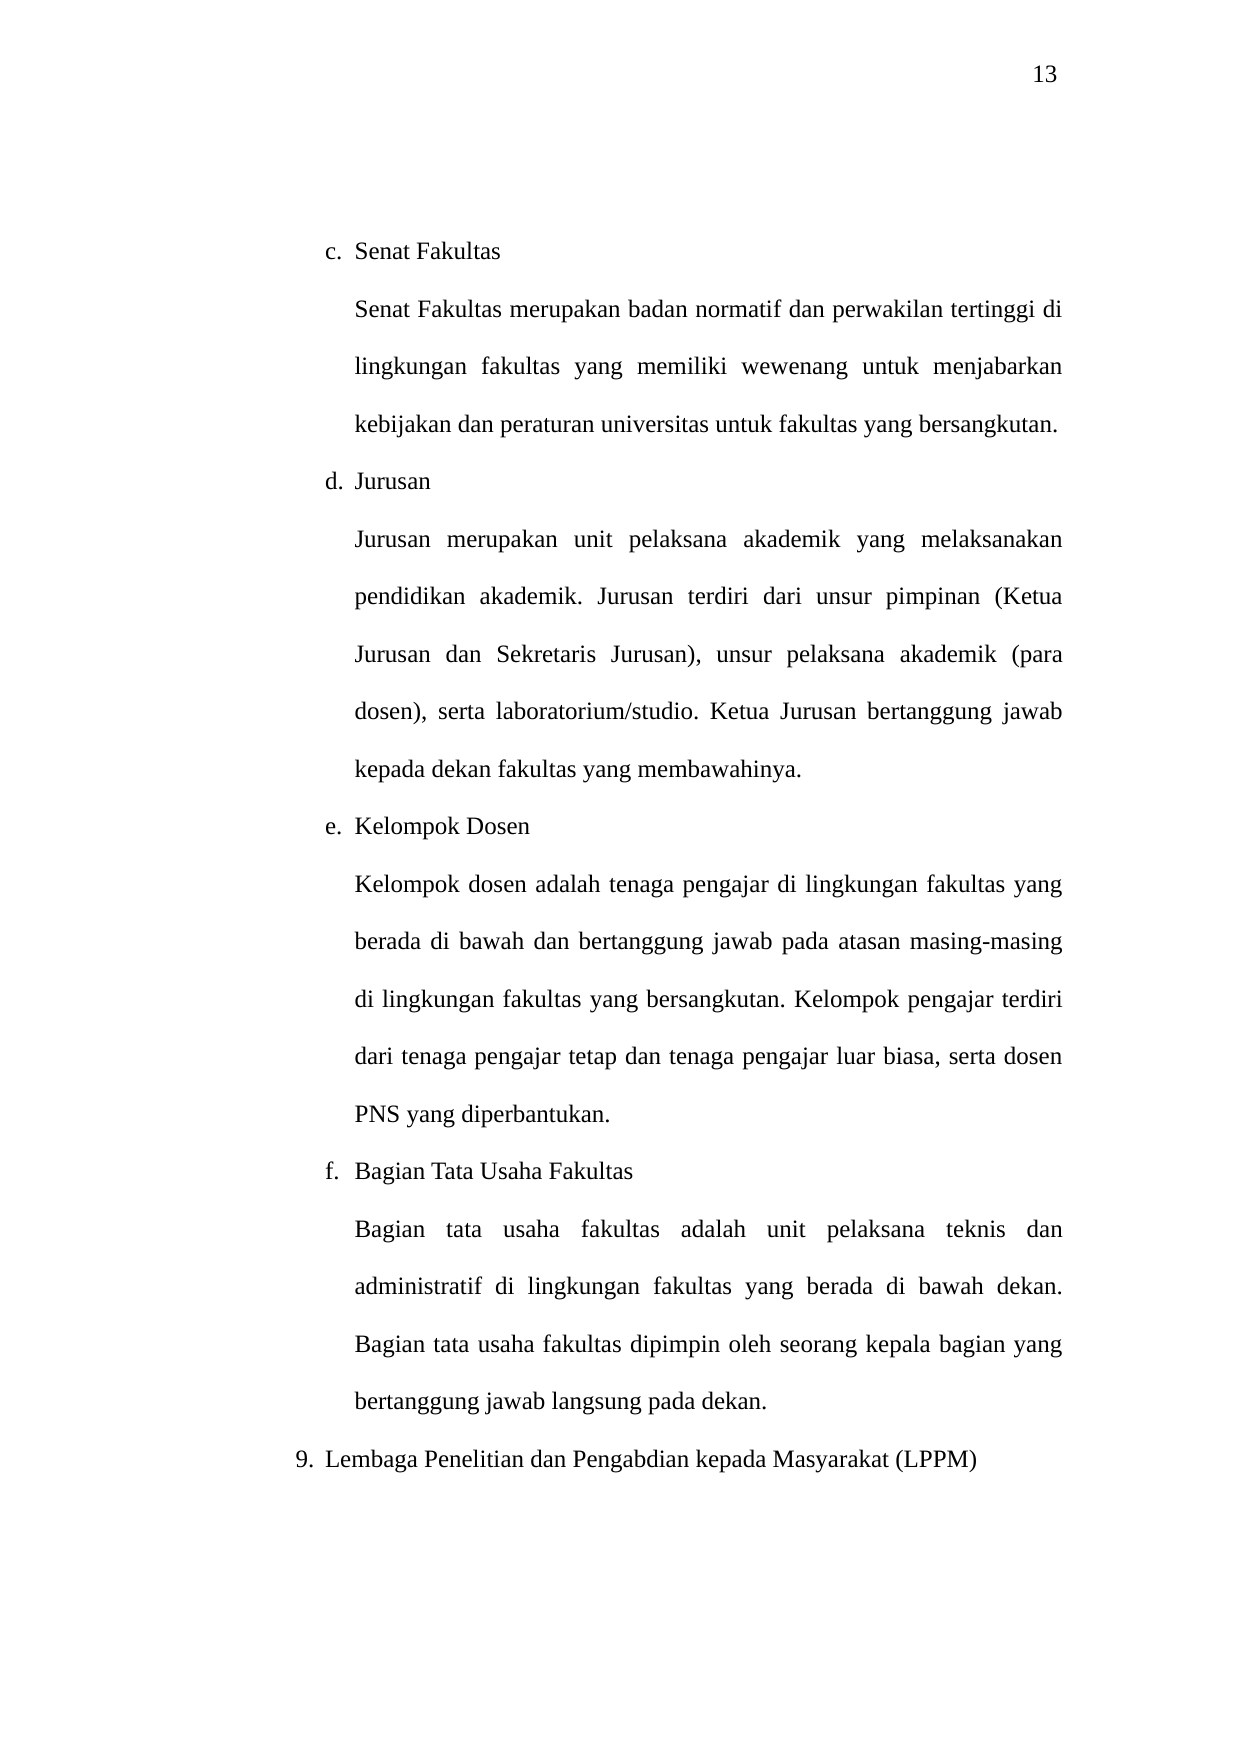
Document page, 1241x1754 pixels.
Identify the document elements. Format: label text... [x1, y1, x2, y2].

list Kelompok Dosen [325, 811, 1063, 840]
list Kelompok dosen adalah tenaga pengajar di lingkungan fakultas yang berada di bawah dan bertanggung jawab pada atasan masing-masing di lingkungan fakultas yang bersangkutan. Kelompok pengajar terdiri dari tenaga pengajar tetap dan tenaga pengajar luar biasa, serta dosen PNS yang diperbantukan. [325, 869, 1063, 1127]
list Jurusan [325, 466, 1063, 495]
list Jurusan merupakan unit pelaksana akademik yang melaksanakan pendidikan akademik. Jurusan terdiri dari unsur pimpinan (Ketua Jurusan dan Sekretaris Jurusan), unsur pelaksana akademik (para dosen), serta laboratorium/studio. Ketua Jurusan bertanggung jawab kepada dekan fakultas yang membawahinya. [325, 524, 1063, 782]
list Senat Fakultas [325, 236, 1063, 265]
list Bagian Tata Usaha Fakultas [325, 1156, 1063, 1185]
list Bagian tata usaha fakultas adalah unit pelaksana teknis dan administratif di lingkungan fakultas yang berada di bawah dekan. Bagian tata usaha fakultas dipimpin oleh seorang kepala bagian yang bertanggung jawab langsung pada dekan. [325, 1214, 1063, 1415]
list Senat Fakultas merupakan badan normatif dan perwakilan tertinggi di lingkungan fakultas yang memiliki wewenang untuk menjabarkan kebijakan dan peraturan universitas untuk fakultas yang bersangkutan. [325, 294, 1063, 437]
list Lembaga Penelitian dan Pengabdian kepada Masyarakat (LPPM) [295, 1444, 1063, 1472]
